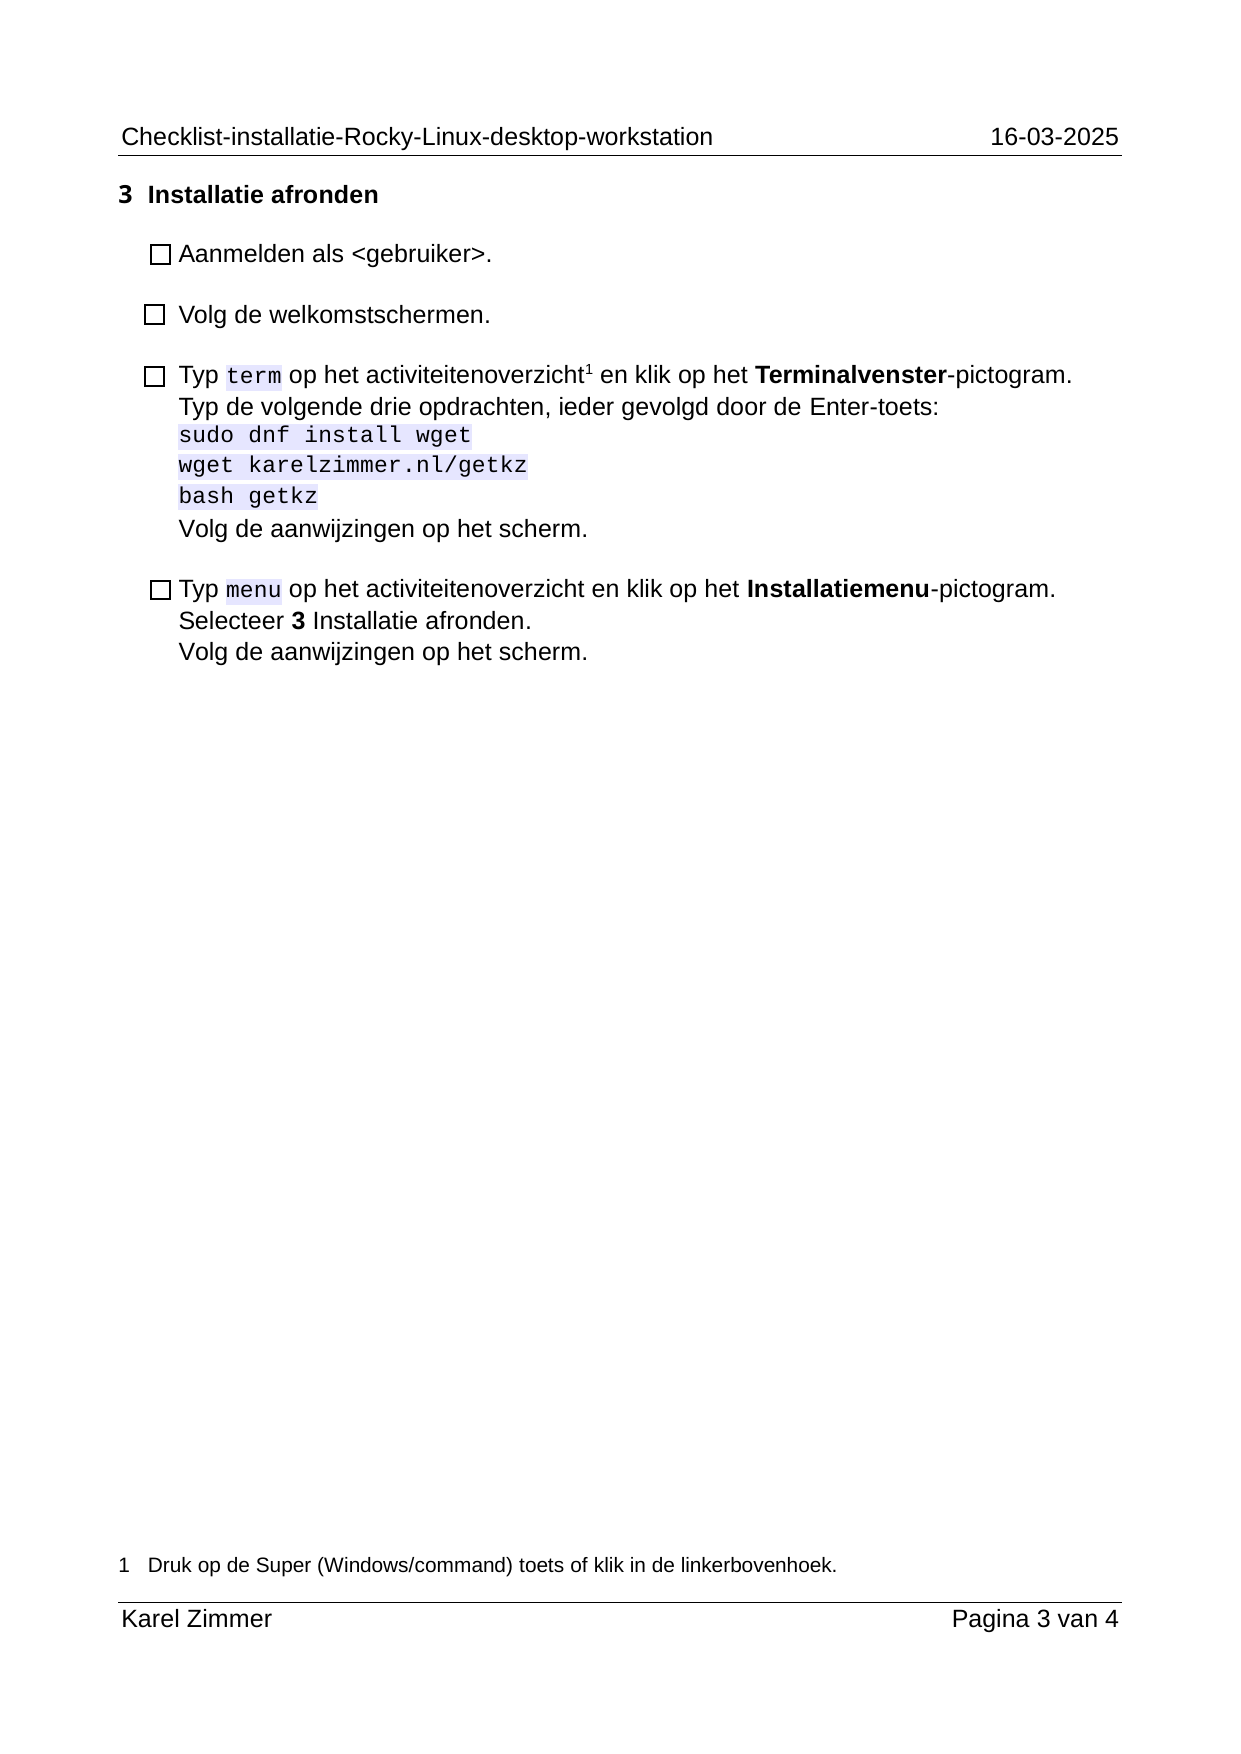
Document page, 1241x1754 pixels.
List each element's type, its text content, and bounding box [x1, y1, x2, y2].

table_cell [118, 606, 142, 636]
table_cell [142, 544, 177, 574]
table_cell [118, 423, 142, 453]
table_cell Volg de welkomstschermen. [177, 300, 1122, 330]
table_cell [142, 574, 177, 606]
list Installatie afronden [118, 177, 1122, 211]
table_cell [142, 453, 177, 483]
table_cell [118, 574, 142, 606]
table_cell wget karelzimmer.nl/getkz [177, 453, 1122, 483]
table_cell [118, 636, 142, 667]
table_cell [142, 514, 177, 544]
table_cell [142, 300, 177, 330]
table_cell Typ menu op het activiteitenoverzicht en klik op het Installatiemenu-pictogram. [177, 574, 1122, 606]
table_header Aanmelden als <gebruiker>. [177, 239, 1122, 269]
table_cell [142, 423, 177, 453]
table_cell [142, 392, 177, 422]
table_cell [118, 514, 142, 544]
table_cell [142, 360, 177, 392]
table_cell [118, 544, 142, 574]
table_cell [177, 544, 1122, 574]
table_cell [118, 392, 142, 422]
table_cell [118, 483, 142, 513]
table_cell [142, 269, 177, 300]
table_cell [118, 300, 142, 330]
table_header [142, 239, 177, 269]
table_cell Volg de aanwijzingen op het scherm. [177, 514, 1122, 544]
table_cell [142, 606, 177, 636]
table_cell bash getkz [177, 483, 1122, 513]
table_cell [177, 330, 1122, 360]
table_cell [118, 269, 142, 300]
table_cell [177, 269, 1122, 300]
table_cell [142, 330, 177, 360]
table_cell [142, 483, 177, 513]
table_cell [142, 636, 177, 667]
table_cell [118, 360, 142, 392]
table_cell Volg de aanwijzingen op het scherm. [177, 636, 1122, 667]
table_cell Typ de volgende drie opdrachten, ieder gevolgd door de Enter-toets: [177, 392, 1122, 422]
table_cell Typ term op het activiteitenoverzicht en klik op het Terminalvenster-pictogram. [177, 360, 1122, 392]
table_cell [118, 453, 142, 483]
table_cell [118, 330, 142, 360]
table_cell sudo dnf install wget [177, 423, 1122, 453]
table_cell Selecteer 3 Installatie afronden. [177, 606, 1122, 636]
table_header [118, 239, 142, 269]
